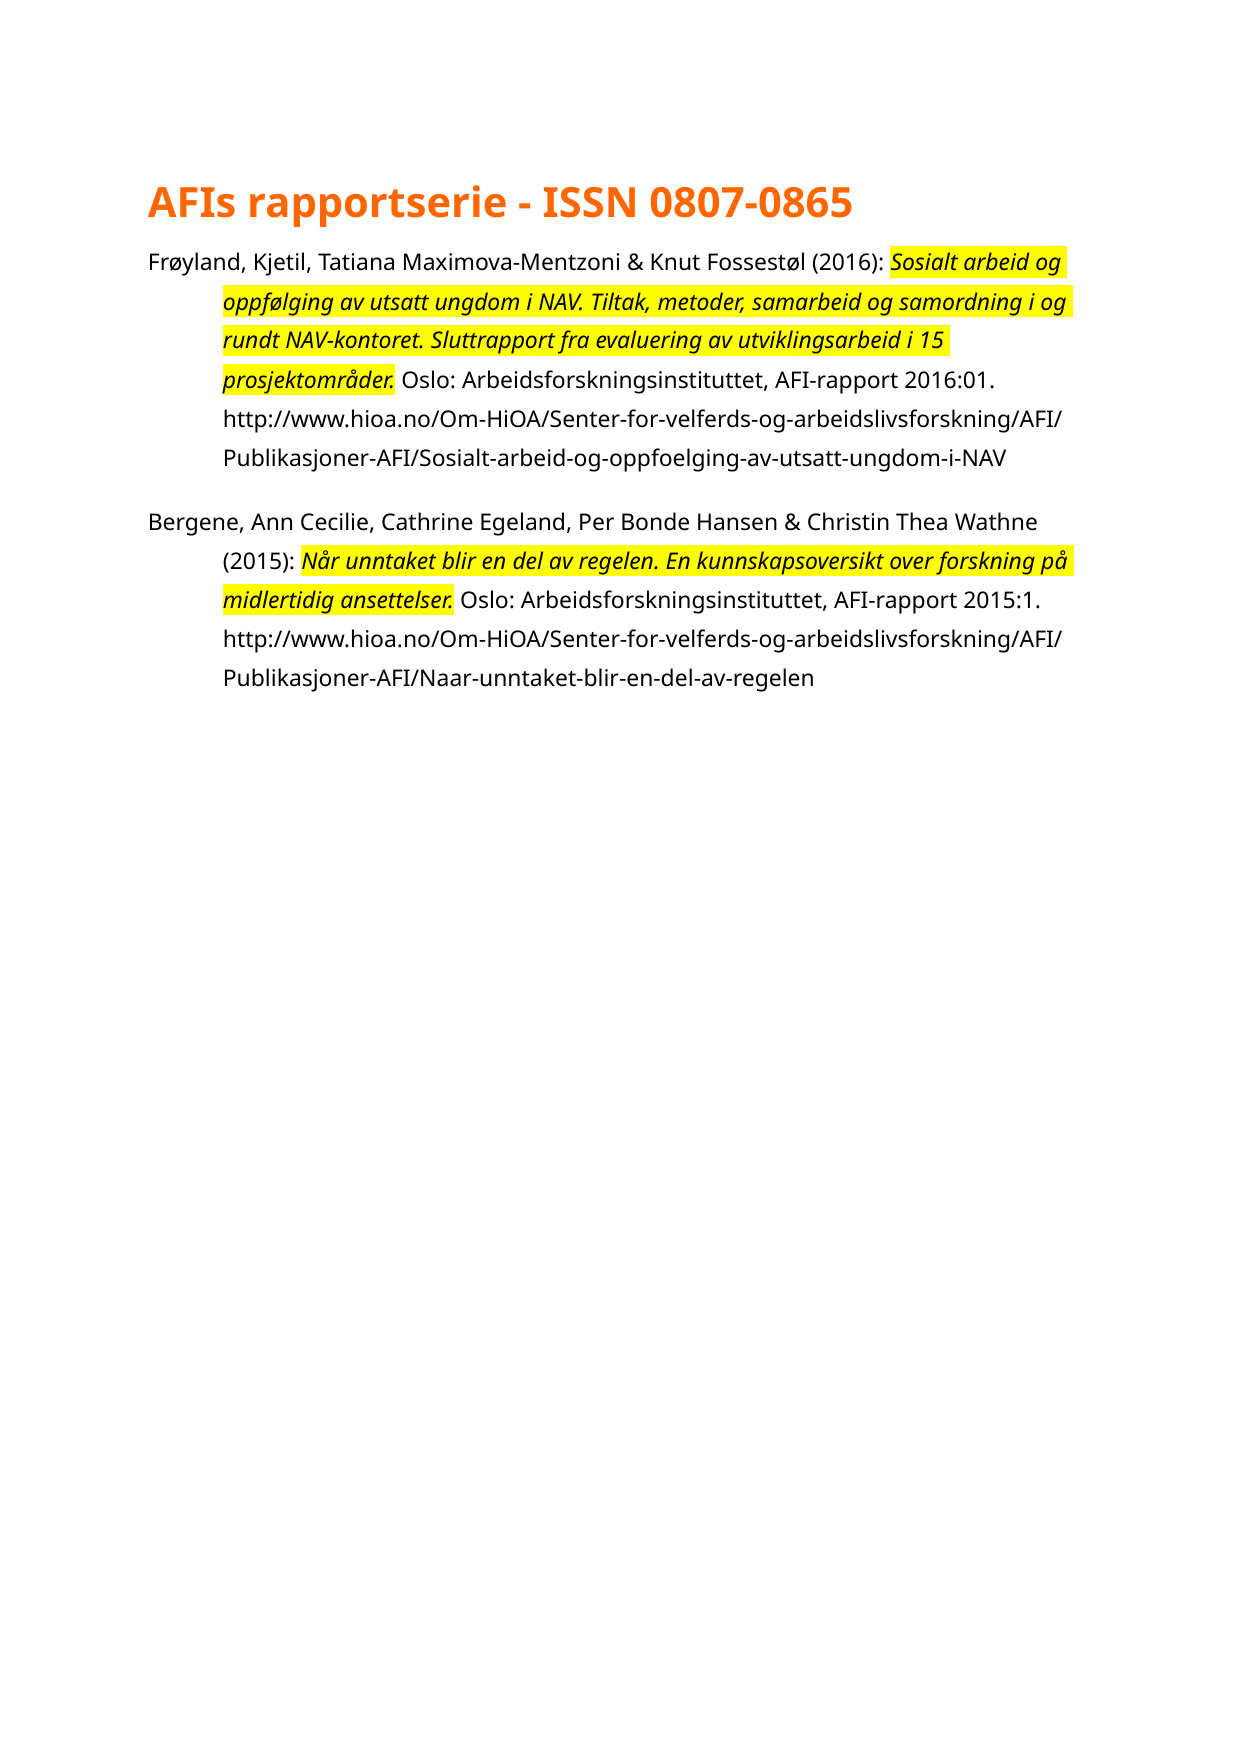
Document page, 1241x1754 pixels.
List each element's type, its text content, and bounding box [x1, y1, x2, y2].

list Frøyland, Kjetil, Tatiana Maximova-Mentzoni & Knut Fossestøl (2016): Sosialt arbeid og oppfølging av utsatt ungdom i NAV. Tiltak, metoder, samarbeid og samordning i og rundt NAV-kontoret. Sluttrapport fra evaluering av utviklingsarbeid i 15 prosjektområder. Oslo: Arbeidsforskningsinstituttet, AFI-rapport 2016:01. http://www.hioa.no/Om-HiOA/Senter-for-velferds-og-arbeidslivsforskning/AFI/Publikasjoner-AFI/Sosialt-arbeid-og-oppfoelging-av-utsatt-ungdom-i-NAV [148, 246, 1093, 473]
list Bergene, Ann Cecilie, Cathrine Egeland, Per Bonde Hansen & Christin Thea Wathne (2015): Når unntaket blir en del av regelen. En kunnskapsoversikt over forskning på midlertidig ansettelser. Oslo: Arbeidsforskningsinstituttet, AFI-rapport 2015:1. http://www.hioa.no/Om-HiOA/Senter-for-velferds-og-arbeidslivsforskning/AFI/Publikasjoner-AFI/Naar-unntaket-blir-en-del-av-regelen [148, 506, 1093, 693]
text AFIs rapportserie - ISSN 0807-0865 [148, 173, 1093, 229]
